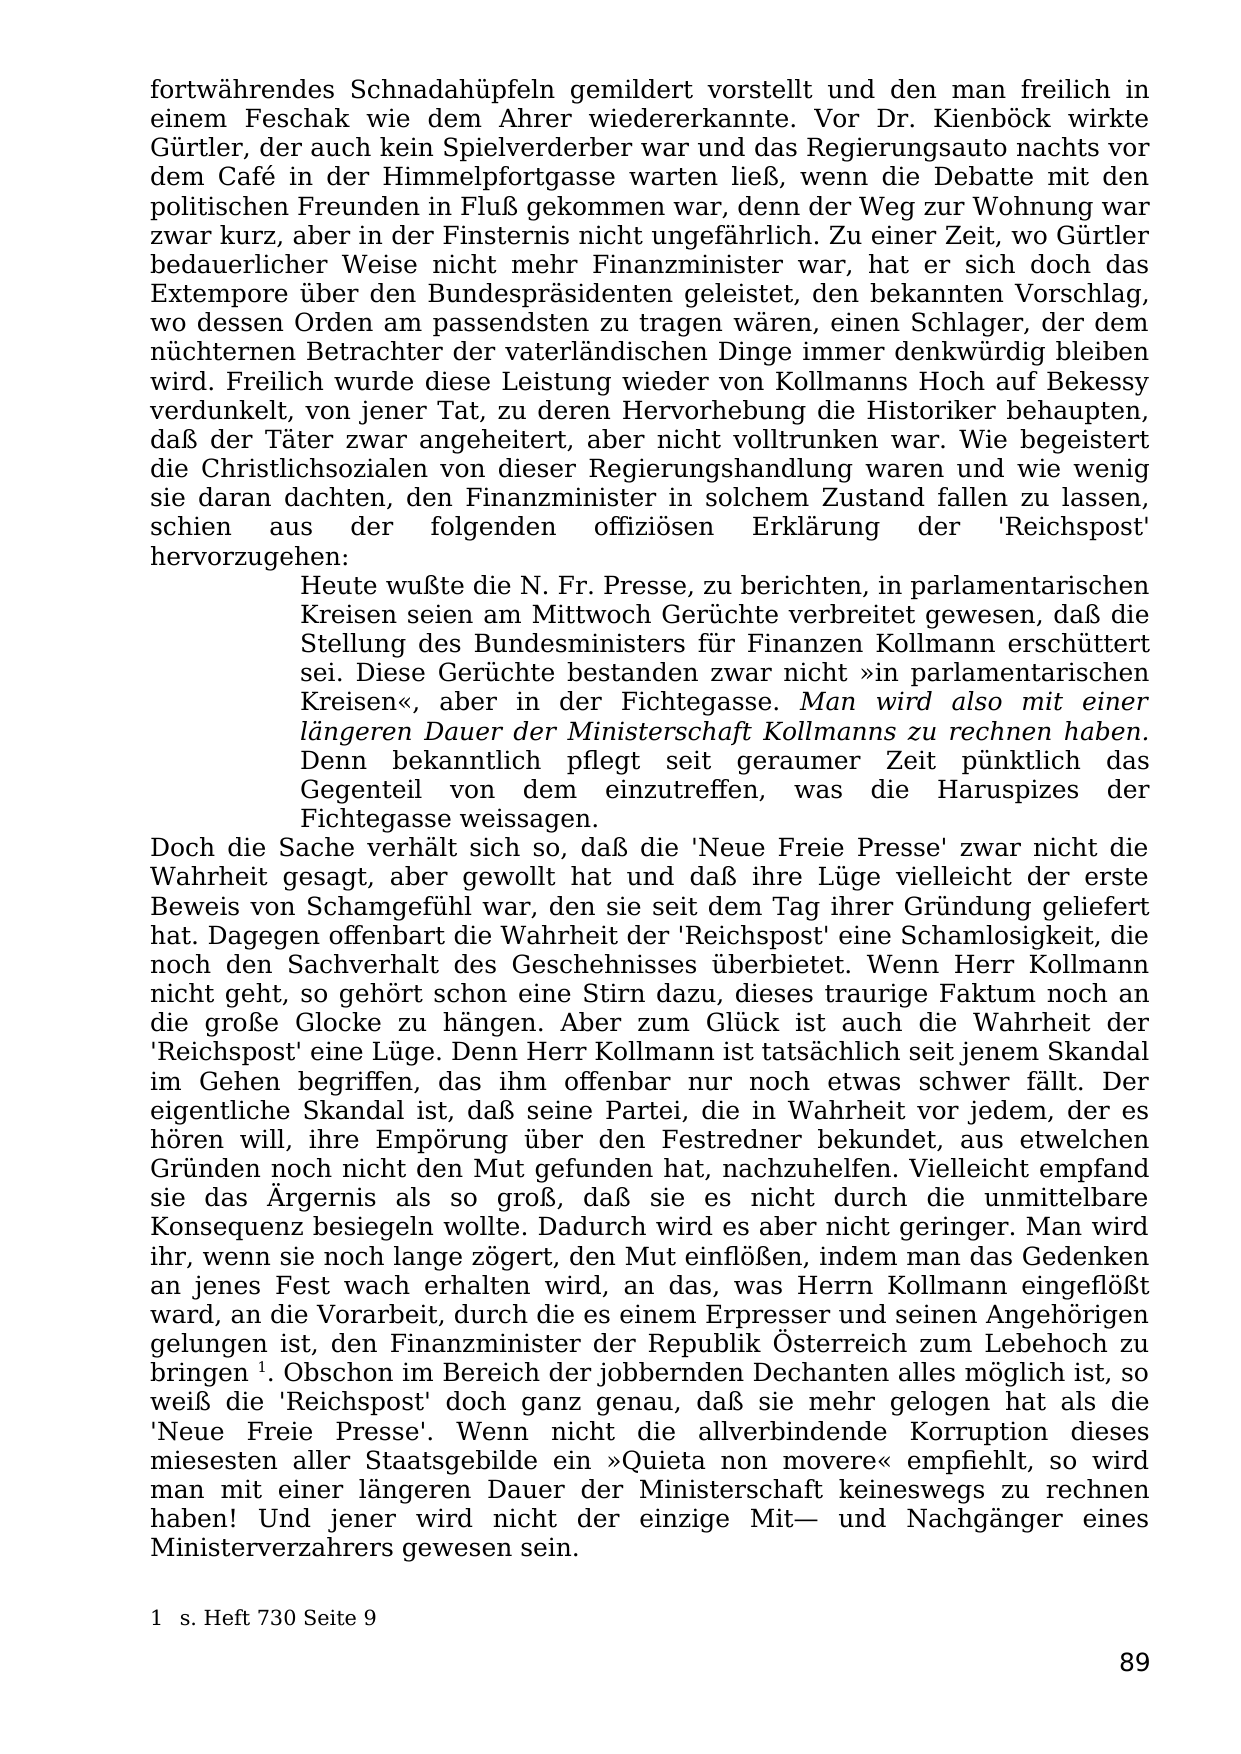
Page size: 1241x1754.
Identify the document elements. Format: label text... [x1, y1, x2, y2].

text Heute wußte die N. Fr. Presse, zu berichten, in parlamentarischen Kreisen seien am Mittwoch Gerüchte verbreitet gewesen, daß die Stellung des Bundesministers für Finanzen Kollmann erschüttert sei. Diese Gerüchte bestanden zwar nicht »in parlamentarischen Kreisen«, aber in der Fichtegasse. Man wird also mit einer längeren Dauer der Ministerschaft Kollmanns zu rechnen haben. Denn bekanntlich pflegt seit geraumer Zeit pünktlich das Gegenteil von dem einzutreffen, was die Haruspizes der Fichtegasse weissagen. [300, 571, 1151, 833]
text fortwährendes Schnadahüpfeln gemildert vorstellt und den man freilich in einem Feschak wie dem Ahrer wiedererkannte. Vor Dr. Kienböck wirkte Gürtler, der auch kein Spielverderber war und das Regierungsauto nachts vor dem Café in der Himmelpfortgasse warten ließ, wenn die Debatte mit den poli­ti­schen Freunden in Fluß gekommen war, denn der Weg zur Wohnung war zwar kurz, aber in der Finsternis nicht ungefährlich. Zu einer Zeit, wo Gürtler bedauerlicher Weise nicht mehr Finanzminister war, hat er sich doch das Extempore über den Bundespräsidenten geleistet, den bekannten Vorschlag, wo dessen Orden am passendsten zu tragen wären, einen Schlager, der dem nüchternen Betrachter der vaterländischen Dinge immer denkwürdig bleiben wird. Freilich wurde diese Leistung wieder von Kollmanns Hoch auf Bekessy verdunkelt, von jener Tat, zu deren Hervorhebung die Historiker behaupten, daß der Täter zwar angeheitert, aber nicht volltrunken war. Wie begeistert die Christlichsozialen von dieser Regierungshandlung waren und wie wenig sie daran dachten, den Finanzminister in solchem Zustand fallen zu lassen, schien aus der folgenden offiziösen Erklärung der 'Reichspost' hervorzugehen: [150, 75, 1151, 571]
text s. Heft 730 Seite 9 [150, 1606, 1151, 1631]
text Doch die Sache verhält sich so, daß die 'Neue Freie Presse' zwar nicht die Wahrheit gesagt, aber gewollt hat und daß ihre Lüge vielleicht der erste Beweis von Schamgefühl war, den sie seit dem Tag ihrer Gründung geliefert hat. Dagegen offenbart die Wahrheit der 'Reichspost' eine Schamlosigkeit, die noch den Sachverhalt des Geschehnisses überbietet. Wenn Herr Kollmann nicht geht, so gehört schon eine Stirn dazu, dieses traurige Faktum noch an die große Glocke zu hängen. Aber zum Glück ist auch die Wahrheit der 'Reichspost' eine Lüge. Denn Herr Kollmann ist tatsächlich seit jenem Skandal im Gehen begriffen, das ihm offenbar nur noch etwas schwer fällt. Der eigentliche Skandal ist, daß seine Partei, die in Wahrheit vor jedem, der es hören will, ihre Empörung über den Festredner bekundet, aus etwelchen Gründen noch nicht den Mut gefunden hat, nachzuhelfen. Vielleicht empfand sie das Ärgernis als so groß, daß sie es nicht durch die unmittelbare Konsequenz besiegeln wollte. Dadurch wird es aber nicht geringer. Man wird ihr, wenn sie noch lange zögert, den Mut einflößen, indem man das Gedenken an jenes Fest wach erhalten wird, an das, was Herrn Kollmann eingeflößt ward, an die Vorarbeit, durch die es einem Erpresser und seinen Angehörigen gelungen ist, den Finanzminister der Republik Österreich zum Lebehoch zu bringen . Obschon im Bereich der jobbernden Dechanten alles möglich ist, so weiß die 'Reichspost' doch ganz genau, daß sie mehr gelogen hat als die 'Neue Freie Presse'. Wenn nicht die allverbindende Korruption dieses miesesten aller Staatsgebilde ein »Quieta non movere« empfiehlt, so wird man mit einer längeren Dauer der Ministerschaft keineswegs zu rechnen haben! Und jener wird nicht der einzige Mit— und Nachgänger eines Ministerverzahrers gewesen sein. [150, 833, 1151, 1562]
